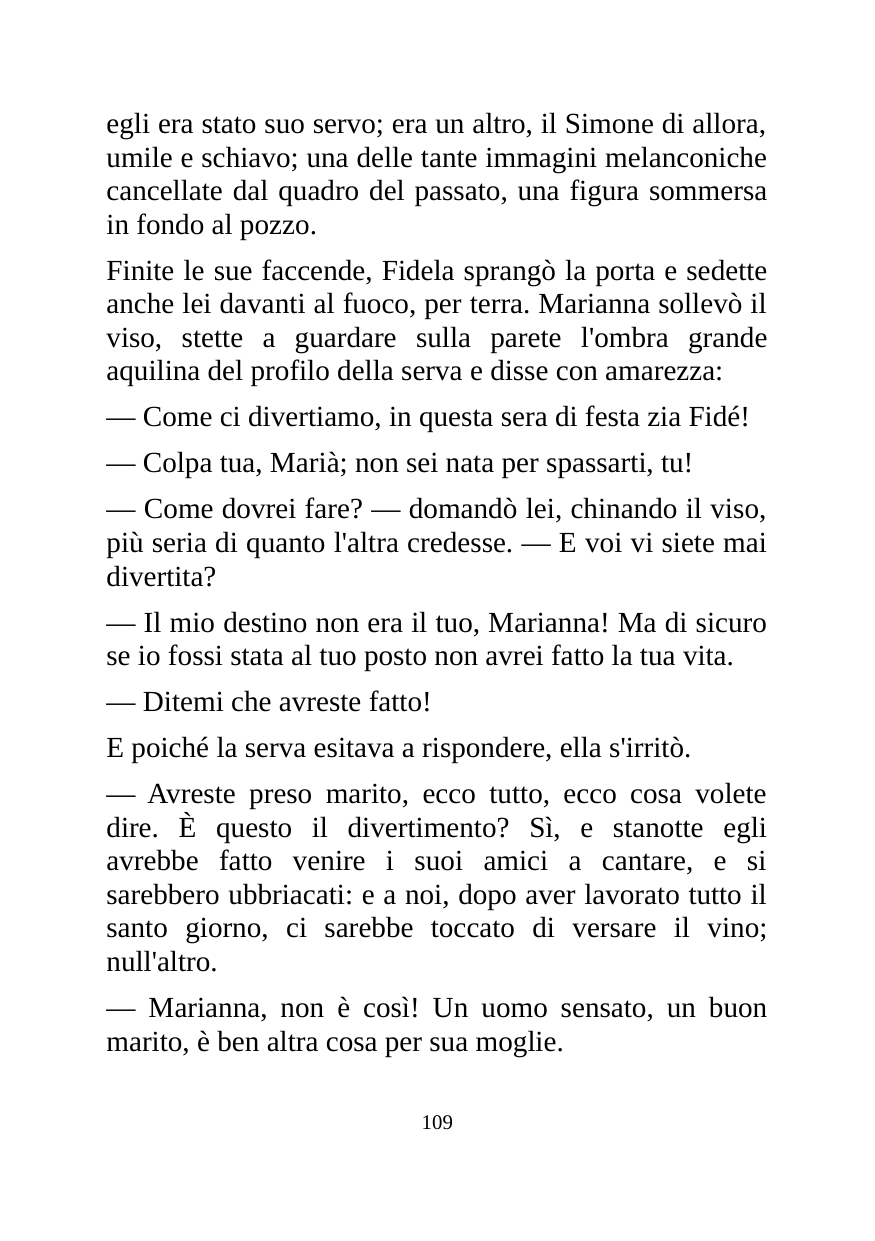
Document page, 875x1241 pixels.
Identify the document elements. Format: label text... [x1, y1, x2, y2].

text — Avreste preso marito, ecco tutto, ecco cosa volete dire. È questo il divertimento? Sì, e stanotte egli avrebbe fatto venire i suoi amici a cantare, e si sarebbero ubbriacati: e a noi, dopo aver lavorato tutto il santo giorno, ci sarebbe toccato di versare il vino; null'altro. [106, 776, 768, 978]
text — Il mio destino non era il tuo, Marianna! Ma di sicuro se io fossi stata al tuo posto non avrei fatto la tua vita. [106, 605, 768, 672]
text — Ditemi che avreste fatto! [106, 684, 768, 718]
text E poiché la serva esitava a rispondere, ella s'irritò. [106, 730, 768, 764]
text — Marianna, non è così! Un uomo sensato, un buon marito, è ben altra cosa per sua moglie. [106, 990, 768, 1057]
text Finite le sue faccende, Fidela sprangò la porta e sedette anche lei davanti al fuoco, per terra. Marianna sollevò il viso, stette a guardare sulla parete l'ombra grande aquilina del profilo della serva e disse con amarezza: [106, 253, 768, 387]
text — Colpa tua, Marià; non sei nata per spassarti, tu! [106, 446, 768, 479]
text — Come dovrei fare? — domandò lei, chinando il viso, più seria di quanto l'altra credesse. — E voi vi siete mai divertita? [106, 492, 768, 592]
text — Come ci divertiamo, in questa sera di festa zia Fidé! [106, 399, 768, 433]
text egli era stato suo servo; era un altro, il Simone di allora, umile e schiavo; una delle tante immagini melanconiche cancellate dal quadro del passato, una figura sommersa in fondo al pozzo. [106, 106, 768, 240]
